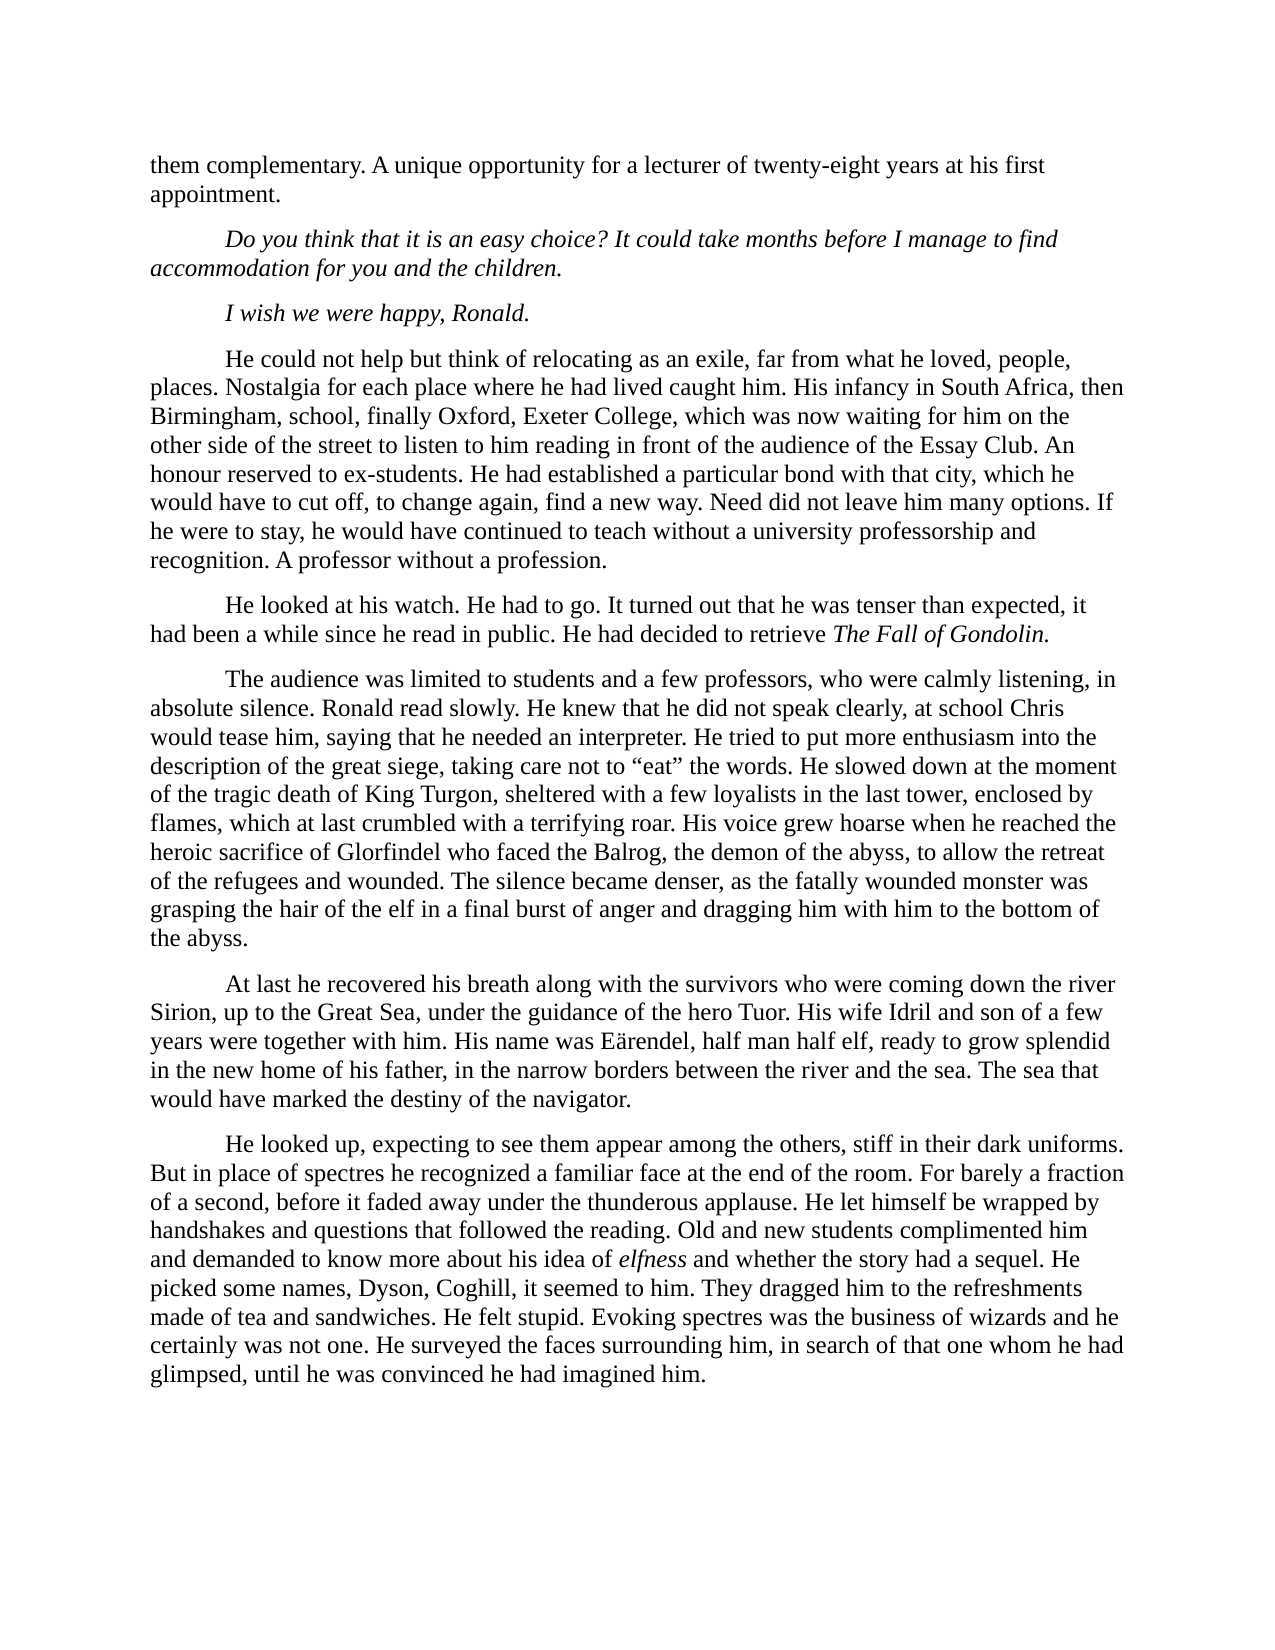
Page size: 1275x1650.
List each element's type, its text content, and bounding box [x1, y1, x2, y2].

text He looked up, expecting to see them appear among the others, stiff in their dark uniforms. But in place of spectres he recognized a familiar face at the end of the room. For barely a fraction of a second, before it faded away under the thunderous applause. He let himself be wrapped by handshakes and questions that followed the reading. Old and new students complimented him and demanded to know more about his idea of elfness and whether the story had a sequel. He picked some names, Dyson, Coghill, it seemed to him. They dragged him to the refreshments made of tea and sandwiches. He felt stupid. Evoking spectres was the business of wizards and he certainly was not one. He surveyed the faces surrounding him, in search of that one whom he had glimpsed, until he was convinced he had imagined him. [150, 1129, 1125, 1388]
text At last he recovered his breath along with the survivors who were coming down the river Sirion, up to the Great Sea, under the guidance of the hero Tuor. His wife Idril and son of a few years were together with him. His name was Eӓrendel, half man half elf, ready to grow splendid in the new home of his father, in the narrow borders between the river and the sea. The sea that would have marked the destiny of the navigator. [150, 969, 1125, 1112]
text Do you think that it is an easy choice? It could take months before I manage to find accommodation for you and the children. [150, 224, 1125, 282]
text He could not help but think of relocating as an exile, far from what he loved, people, places. Nostalgia for each place where he had lived caught him. His infancy in South Africa, then Birmingham, school, finally Oxford, Exeter College, which was now waiting for him on the other side of the street to listen to him reading in front of the audience of the Essay Club. An honour reserved to ex-students. He had established a particular bond with that city, which he would have to cut off, to change again, find a new way. Need did not leave him many options. If he were to stay, he would have continued to teach without a university professorship and recognition. A professor without a profession. [150, 344, 1125, 574]
text He looked at his watch. He had to go. It turned out that he was tenser than expected, it had been a while since he read in public. He had decided to retrieve The Fall of Gondolin. [150, 590, 1125, 648]
text them complementary. A unique opportunity for a lecturer of twenty-eight years at his first appointment. [150, 150, 1125, 207]
text The audience was limited to students and a few professors, who were calmly listening, in absolute silence. Ronald read slowly. He knew that he did not speak clearly, at school Chris would tease him, saying that he needed an interpreter. He tried to put more enthusiasm into the description of the great siege, taking care not to “eat” the words. He slowed down at the moment of the tragic death of King Turgon, sheltered with a few loyalists in the last tower, enclosed by flames, which at last crumbled with a terrifying roar. His voice grew hoarse when he reached the heroic sacrifice of Glorfindel who faced the Balrog, the demon of the abyss, to allow the retreat of the refugees and wounded. The silence became denser, as the fatally wounded monster was grasping the hair of the elf in a final burst of anger and dragging him with him to the bottom of the abyss. [150, 664, 1125, 952]
text I wish we were happy, Ronald. [150, 298, 1125, 327]
